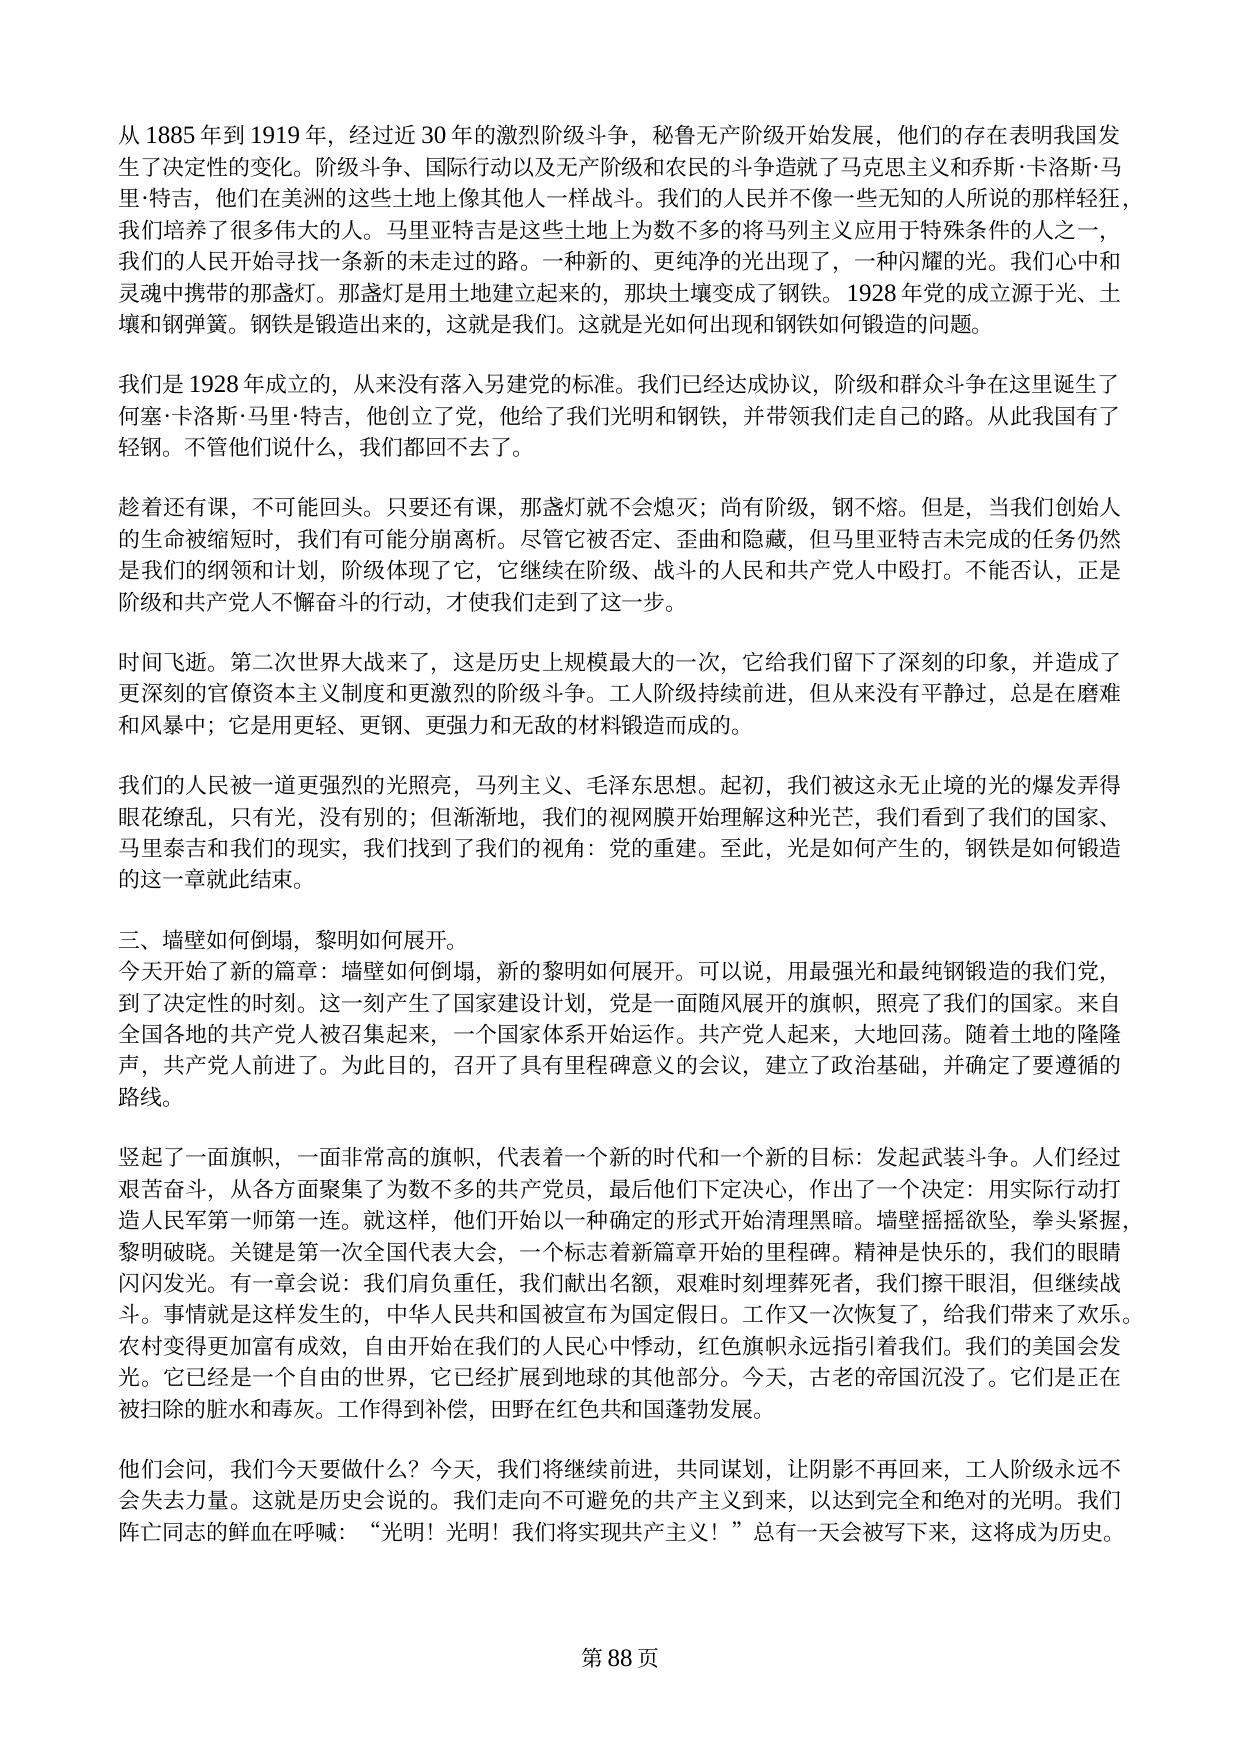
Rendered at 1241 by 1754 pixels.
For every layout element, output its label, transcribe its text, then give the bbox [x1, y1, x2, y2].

text 竖起了一面旗帜，一面非常高的旗帜，代表着一个新的时代和一个新的目标：发起武装斗争。人们经过艰苦奋斗，从各方面聚集了为数不多的共产党员，最后他们下定决心，作出了一个决定：用实际行动打造人民军第一师第一连。就这样，他们开始以一种确定的形式开始清理黑暗。墙壁摇摇欲坠，拳头紧握，黎明破晓。关键是第一次全国代表大会，一个标志着新篇章开始的里程碑。精神是快乐的，我们的眼睛闪闪发光。有一章会说：我们肩负重任，我们献出名额，艰难时刻埋葬死者，我们擦干眼泪，但继续战斗。事情就是这样发生的，中华人民共和国被宣布为国定假日。工作又一次恢复了，给我们带来了欢乐。农村变得更加富有成效，自由开始在我们的人民心中悸动，红色旗帜永远指引着我们。我们的美国会发光。它已经是一个自由的世界，它已经扩展到地球的其他部分。今天，古老的帝国沉没了。它们是正在被扫除的脏水和毒灰。工作得到补偿，田野在红色共和国蓬勃发展。 [118, 1140, 1122, 1423]
text 趁着还有课，不可能回头。只要还有课，那盏灯就不会熄灭；尚有阶级，钢不熔。但是，当我们创始人的生命被缩短时，我们有可能分崩离析。尽管它被否定、歪曲和隐藏，但马里亚特吉未完成的任务仍然是我们的纲领和计划，阶级体现了它，它继续在阶级、战斗的人民和共产党人中殴打。不能否认，正是阶级和共产党人不懈奋斗的行动，才使我们走到了这一步。 [118, 491, 1122, 616]
text 我们是1928年成立的，从来没有落入另建党的标准。我们已经达成协议，阶级和群众斗争在这里诞生了何塞·卡洛斯·马里·特吉，他创立了党，他给了我们光明和钢铁，并带领我们走自己的路。从此我国有了轻钢。不管他们说什么，我们都回不去了。 [118, 367, 1122, 462]
text 时间飞逝。第二次世界大战来了，这是历史上规模最大的一次，它给我们留下了深刻的印象，并造成了更深刻的官僚资本主义制度和更激烈的阶级斗争。工人阶级持续前进，但从来没有平静过，总是在磨难和风暴中；它是用更轻、更钢、更强力和无敌的材料锻造而成的。 [118, 645, 1122, 739]
text 三、墙壁如何倒塌，黎明如何展开。 [118, 923, 1122, 954]
text 从1885年到1919年，经过近30年的激烈阶级斗争，秘鲁无产阶级开始发展，他们的存在表明我国发生了决定性的变化。阶级斗争、国际行动以及无产阶级和农民的斗争造就了马克思主义和乔斯·卡洛斯·马里·特吉，他们在美洲的这些土地上像其他人一样战斗。我们的人民并不像一些无知的人所说的那样轻狂，我们培养了很多伟大的人。马里亚特吉是这些土地上为数不多的将马列主义应用于特殊条件的人之一，我们的人民开始寻找一条新的未走过的路。一种新的、更纯净的光出现了，一种闪耀的光。我们心中和灵魂中携带的那盏灯。那盏灯是用土地建立起来的，那块土壤变成了钢铁。1928年党的成立源于光、土壤和钢弹簧。钢铁是锻造出来的，这就是我们。这就是光如何出现和钢铁如何锻造的问题。 [118, 118, 1122, 339]
text 我们的人民被一道更强烈的光照亮，马列主义、毛泽东思想。起初，我们被这永无止境的光的爆发弄得眼花缭乱，只有光，没有别的；但渐渐地，我们的视网膜开始理解这种光芒，我们看到了我们的国家、马里泰吉和我们的现实，我们找到了我们的视角：党的重建。至此，光是如何产生的，钢铁是如何锻造的这一章就此结束。 [118, 768, 1122, 894]
text 他们会问，我们今天要做什么？今天，我们将继续前进，共同谋划，让阴影不再回来，工人阶级永远不会失去力量。这就是历史会说的。我们走向不可避免的共产主义到来，以达到完全和绝对的光明。我们阵亡同志的鲜血在呼喊：“光明！光明！我们将实现共产主义！”总有一天会被写下来，这将成为历史。 [118, 1452, 1122, 1547]
text 今天开始了新的篇章：墙壁如何倒塌，新的黎明如何展开。可以说，用最强光和最纯钢锻造的我们党，到了决定性的时刻。这一刻产生了国家建设计划，党是一面随风展开的旗帜，照亮了我们的国家。来自全国各地的共产党人被召集起来，一个国家体系开始运作。共产党人起来，大地回荡。随着土地的隆隆声，共产党人前进了。为此目的，召开了具有里程碑意义的会议，建立了政治基础，并确定了要遵循的路线。 [118, 954, 1122, 1112]
